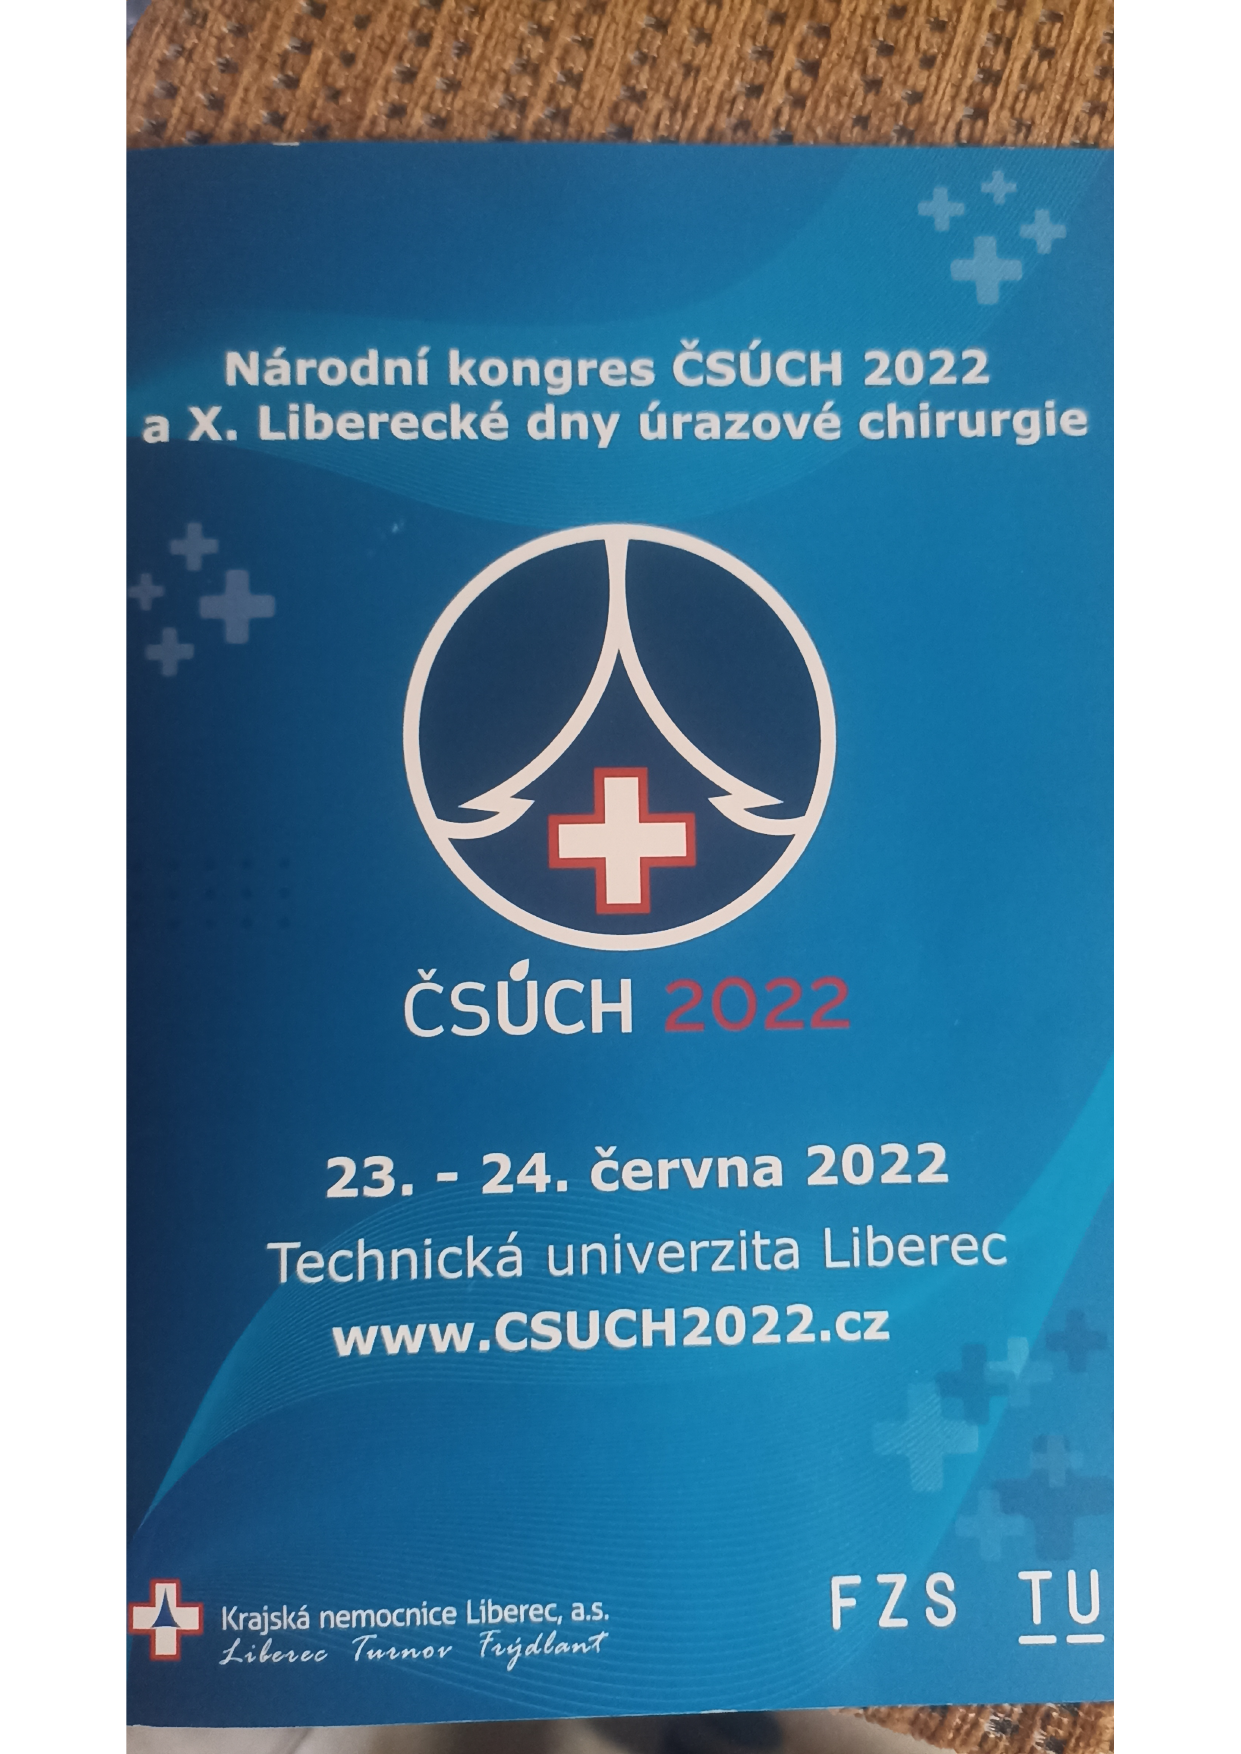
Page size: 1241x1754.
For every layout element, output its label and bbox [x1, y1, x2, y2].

picture [126, 0, 1114, 1754]
